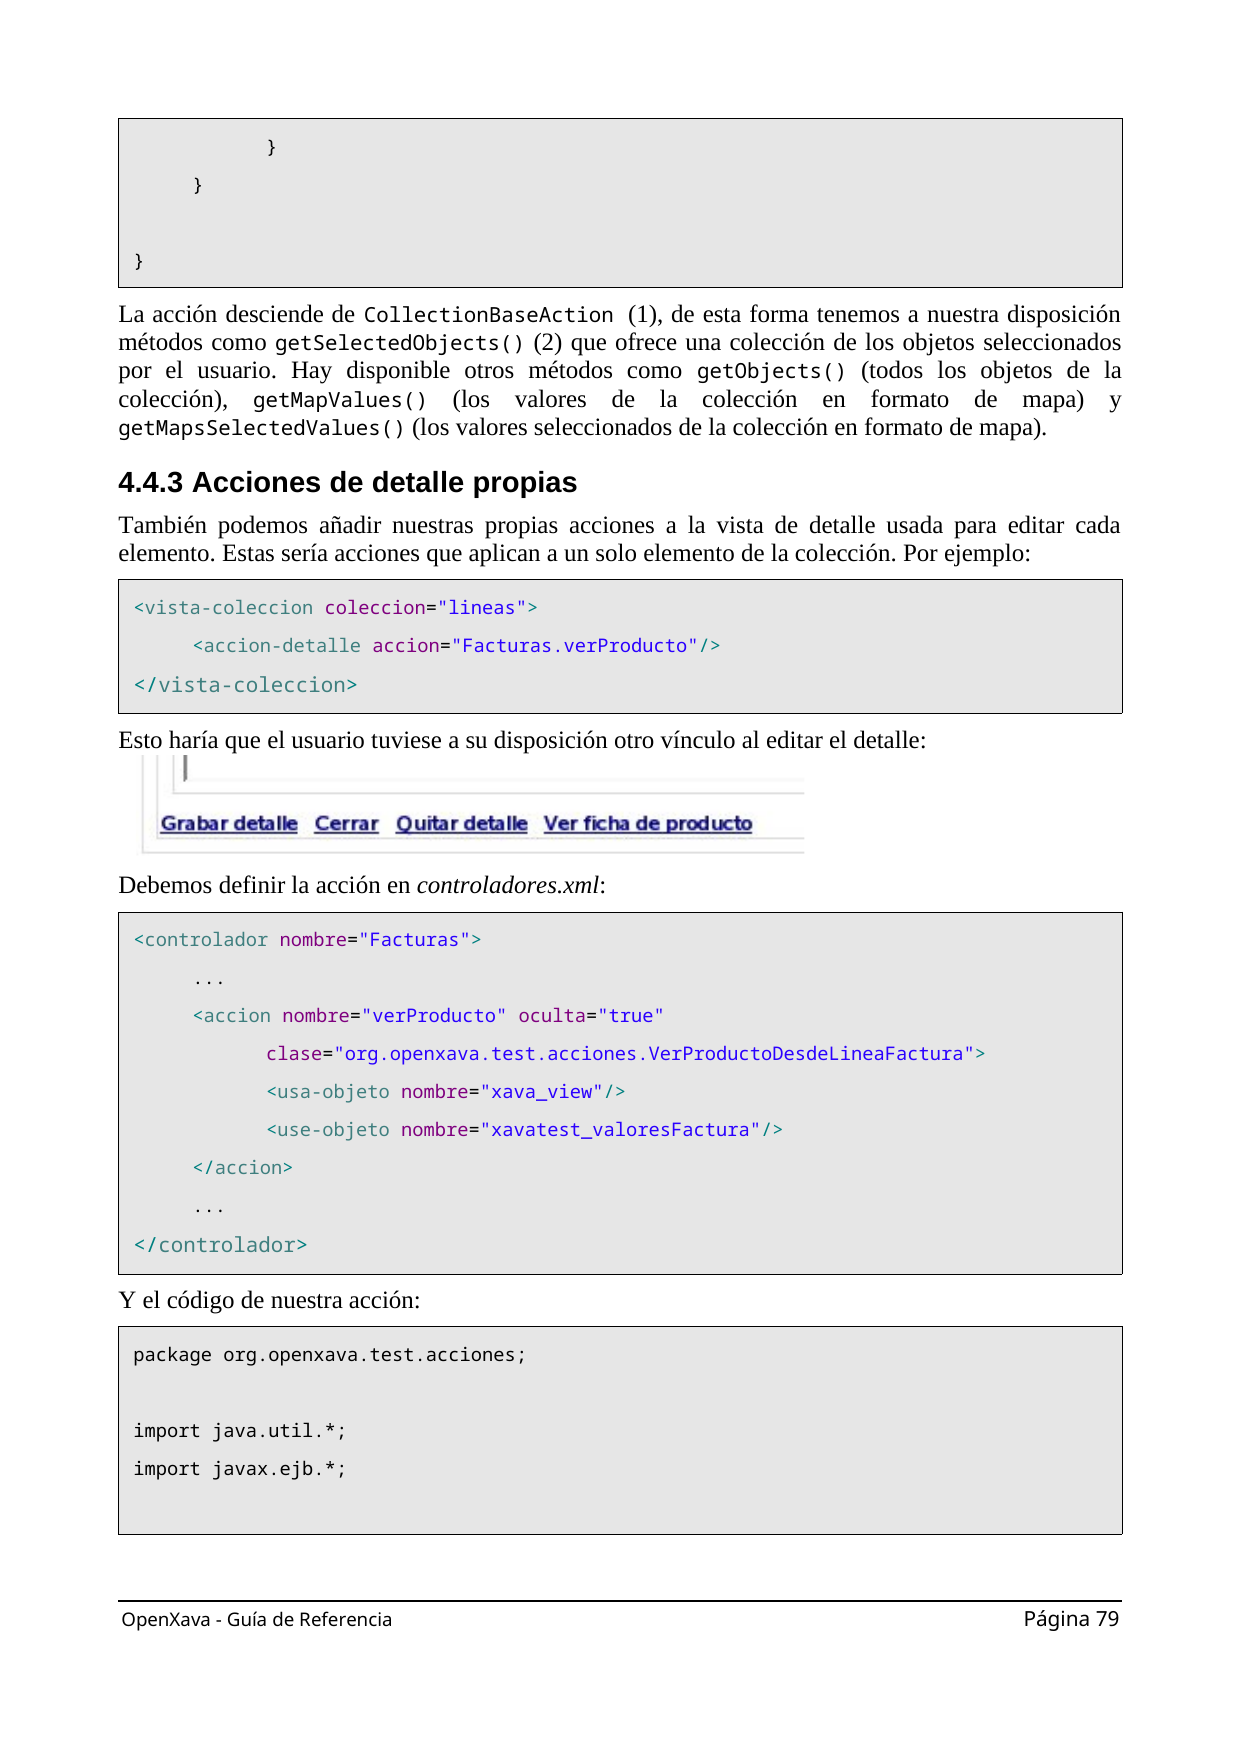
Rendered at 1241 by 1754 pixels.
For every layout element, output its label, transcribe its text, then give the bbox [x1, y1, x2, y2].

text La acción desciende de CollectionBaseAction (1), de esta forma tenemos a nuestra disposición métodos como getSelectedObjects() (2) que ofrece una colección de los objetos seleccionados por el usuario. Hay disponible otros métodos como getObjects() (todos los objetos de la colección), getMapValues() (los valores de la colección en formato de mapa) y getMapsSelectedValues() (los valores seleccionados de la colección en formato de mapa). [118, 300, 1122, 441]
text import javax.ejb.*; [119, 1441, 1122, 1478]
text import java.util.*; [119, 1402, 1122, 1441]
text También podemos añadir nuestras propias acciones a la vista de detalle usada para editar cada elemento. Estas sería acciones que aplican a un solo elemento de la colección. Por ejemplo: [118, 511, 1122, 567]
subtitle Acciones de detalle propias [118, 466, 1122, 499]
text } [119, 232, 1122, 287]
text } [119, 119, 1122, 156]
text <accion-detalle accion="Facturas.verProducto"/> [119, 617, 1122, 655]
text <use-objeto nombre="xavatest_valoresFactura"/> [119, 1102, 1122, 1140]
text </vista-coleccion> [119, 655, 1122, 713]
text <controlador nombre="Facturas"> [119, 913, 1122, 949]
text Esto haría que el usuario tuviese a su disposición otro vínculo al editar el detalle: [118, 726, 1122, 753]
text ... [119, 949, 1122, 988]
text package org.openxava.test.acciones; [119, 1327, 1122, 1364]
text </accion> [119, 1140, 1122, 1178]
text <vista-coleccion coleccion="lineas"> [119, 580, 1122, 617]
text <accion nombre="verProducto" oculta="true" [119, 988, 1122, 1026]
text </controlador> [119, 1216, 1122, 1274]
text Debemos definir la acción en controladores.xml: [118, 872, 1122, 899]
text Y el código de nuestra acción: [118, 1286, 1122, 1314]
picture [135, 755, 805, 872]
text ... [119, 1178, 1122, 1216]
text } [119, 156, 1122, 194]
text <usa-objeto nombre="xava_view"/> [119, 1064, 1122, 1102]
text clase="org.openxava.test.acciones.VerProductoDesdeLineaFactura"> [119, 1026, 1122, 1064]
